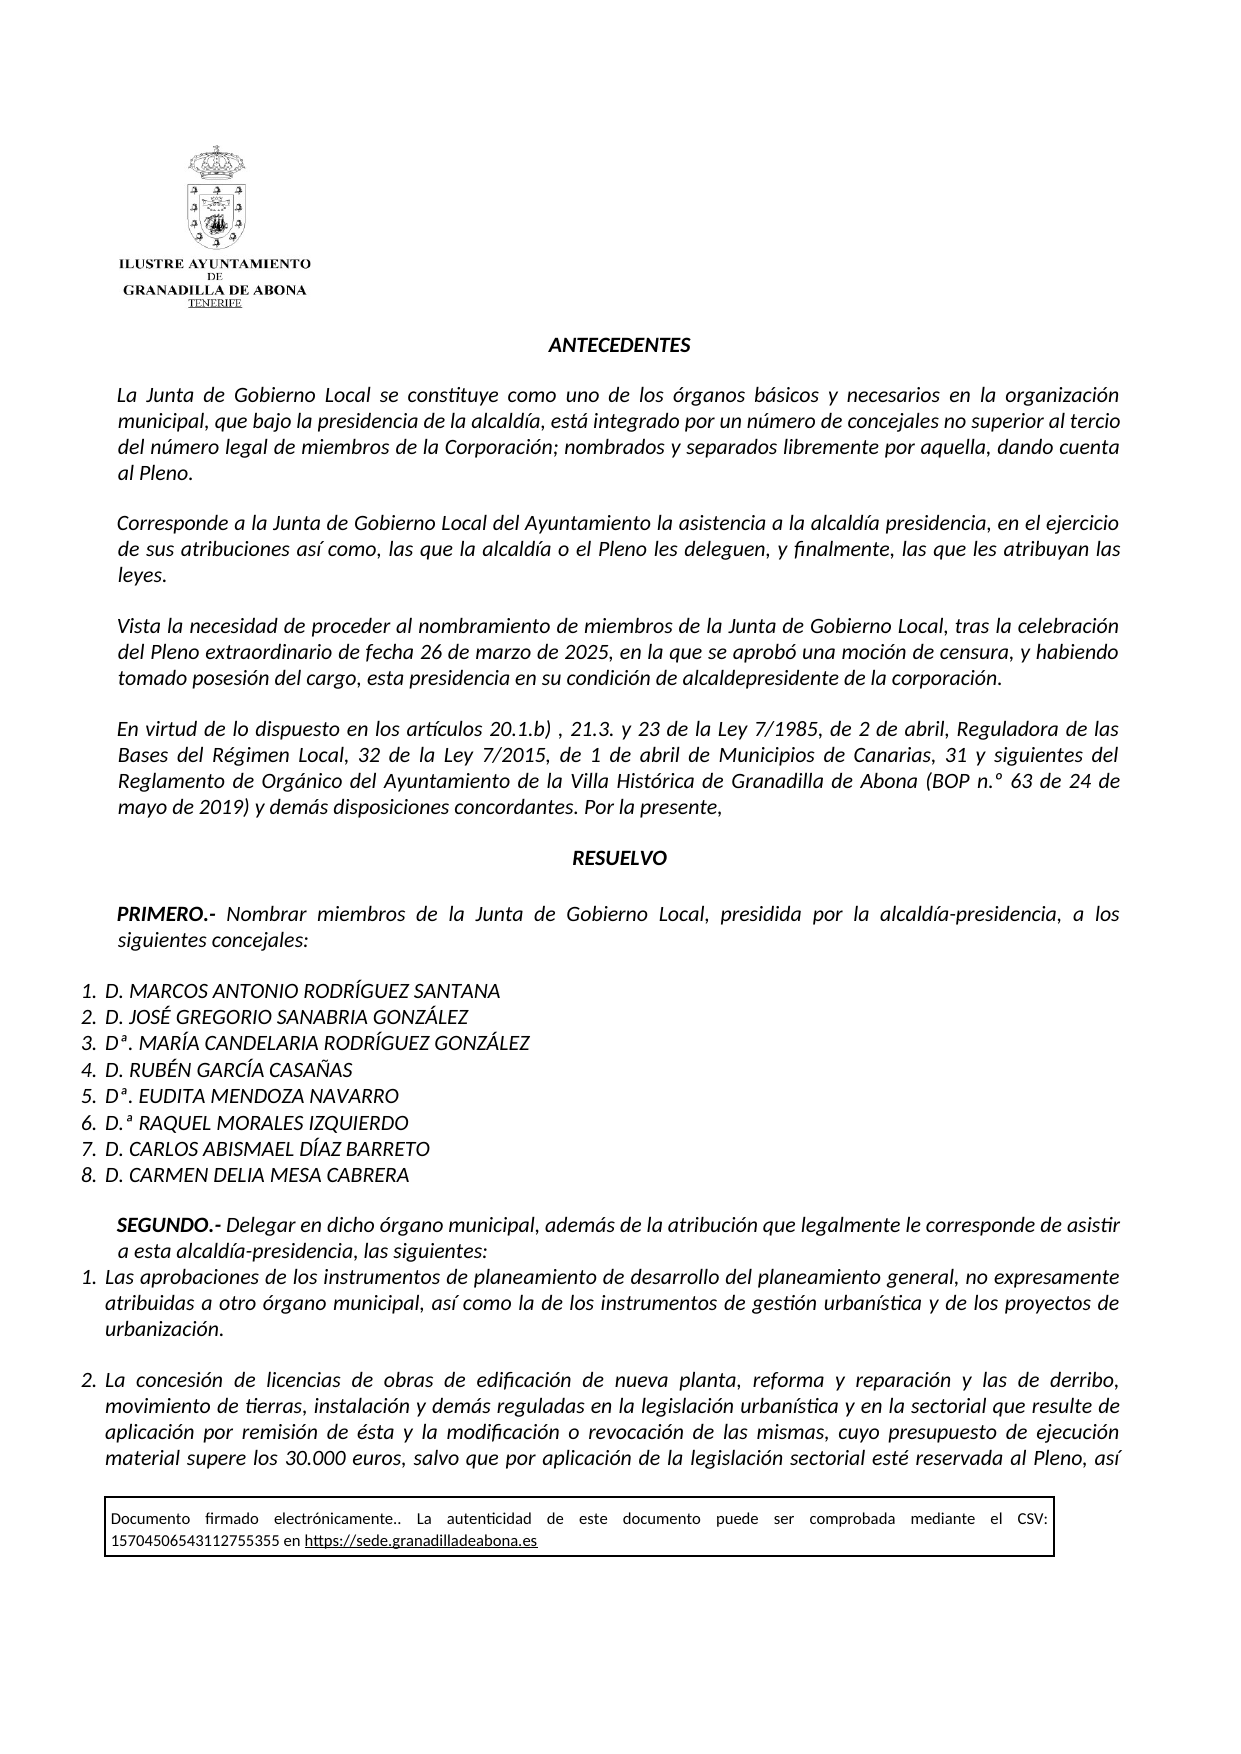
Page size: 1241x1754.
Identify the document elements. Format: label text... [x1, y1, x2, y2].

list D. CARLOS ABISMAEL DÍAZ BARRETO [81, 1135, 1124, 1161]
list Las aprobaciones de los instrumentos de planeamiento de desarrollo del planeamiento general, no expresamente atribuidas a otro órgano municipal, así como la de los instrumentos de gestión urbanística y de los proyectos de urbanización. [81, 1264, 1124, 1342]
list D. JOSÉ GREGORIO SANABRIA GONZÁLEZ [81, 1004, 1124, 1030]
list Dª. EUDITA MENDOZA NAVARRO [81, 1083, 1124, 1109]
text La Junta de Gobierno Local se constituye como uno de los órganos básicos y necesarios en la organización municipal, que bajo la presidencia de la alcaldía, está integrado por un número de concejales no superior al tercio del número legal de miembros de la Corporación; nombrados y separados libremente por aquella, dando cuenta al Pleno. [117, 381, 1124, 486]
text En virtud de lo dispuesto en los artículos 20.1.b) , 21.3. y 23 de la Ley 7/1985, de 2 de abril, Reguladora de las Bases del Régimen Local, 32 de la Ley 7/2015, de 1 de abril de Municipios de Canarias, 31 y siguientes del Reglamento de Orgánico del Ayuntamiento de la Villa Histórica de Granadilla de Abona (BOP n.º 63 de 24 de mayo de 2019) y demás disposiciones concordantes. Por la presente, [117, 715, 1124, 820]
subtitle RESUELVO [248, 844, 993, 871]
list La concesión de licencias de obras de edificación de nueva planta, reforma y reparación y las de derribo, movimiento de tierras, instalación y demás reguladas en la legislación urbanística y en la sectorial que resulte de aplicación por remisión de ésta y la modificación o revocación de las mismas, cuyo presupuesto de ejecución material supere los 30.000 euros, salvo que por aplicación de la legislación sectorial esté reservada al Pleno, así [81, 1366, 1124, 1471]
list D. MARCOS ANTONIO RODRÍGUEZ SANTANA [81, 977, 1124, 1003]
subtitle ANTECEDENTES [248, 331, 993, 358]
list D. RUBÉN GARCÍA CASAÑAS [81, 1056, 1124, 1082]
list D. CARMEN DELIA MESA CABRERA [81, 1162, 1124, 1188]
list D.ª RAQUEL MORALES IZQUIERDO [81, 1109, 1124, 1135]
text SEGUNDO.- Delegar en dicho órgano municipal, además de la atribución que legalmente le corresponde de asistir a esta alcaldía-presidencia, las siguientes: [117, 1211, 1124, 1263]
text Corresponde a la Junta de Gobierno Local del Ayuntamiento la asistencia a la alcaldía presidencia, en el ejercicio de sus atribuciones así como, las que la alcaldía o el Pleno les deleguen, y finalmente, las que les atribuyan las leyes. [117, 510, 1124, 588]
list Dª. MARÍA CANDELARIA RODRÍGUEZ GONZÁLEZ [81, 1030, 1124, 1056]
text Vista la necesidad de proceder al nombramiento de miembros de la Junta de Gobierno Local, tras la celebración del Pleno extraordinario de fecha 26 de marzo de 2025, en la que se aprobó una moción de censura, y habiendo tomado posesión del cargo, esta presidencia en su condición de alcaldepresidente de la corporación. [117, 613, 1124, 691]
text PRIMERO.- Nombrar miembros de la Junta de Gobierno Local, presidida por la alcaldía-presidencia, a los siguientes concejales: [117, 901, 1124, 953]
